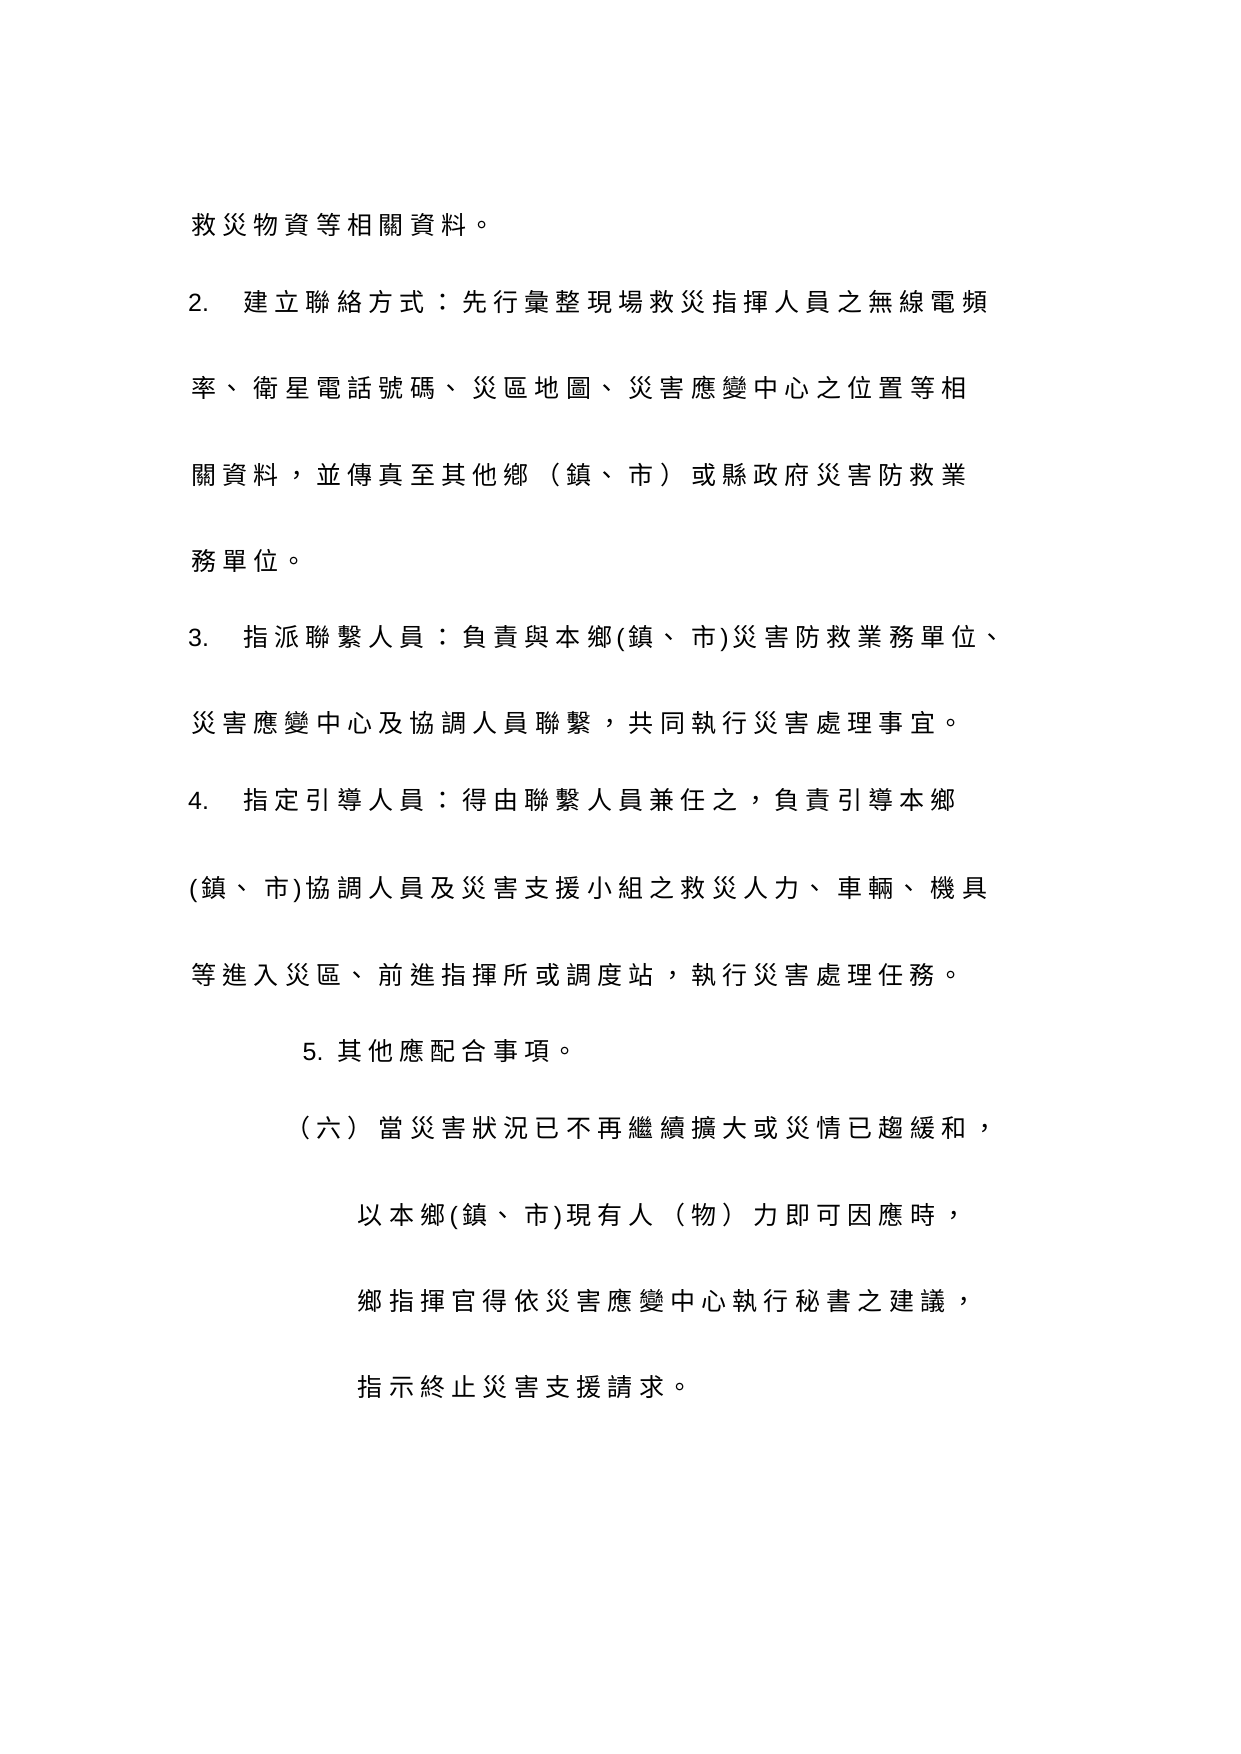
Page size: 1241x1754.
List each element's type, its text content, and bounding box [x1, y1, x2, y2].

list 其他應配合事項。 [298, 1009, 1052, 1071]
list 建立聯絡方式：先行彙整現場救災指揮人員之無線電頻率、衛星電話號碼、災區地圖、災害應變中心之位置等相關資料，並傳真至其他鄕（鎮、市）或縣政府災害防救業務單位。 [153, 259, 995, 580]
text （六）當災害狀況已不再繼續擴大或災情已趨緩和，以本鄉(鎮、市)現有人（物）力即可因應時，鄉指揮官得依災害應變中心執行秘書之建議，指示終止災害支援請求。 [273, 1085, 989, 1407]
list 指派聯繫人員：負責與本鄉(鎮、市)災害防救業務單位、災害應變中心及協調人員聯繫，共同執行災害處理事宜。 [153, 594, 989, 743]
list 指定引導人員：得由聯繫人員兼任之，負責引導本鄉(鎮、市)協調人員及災害支援小組之救災人力、車輛、機具等進入災區、前進指揮所或調度站，執行災害處理任務。 [153, 757, 994, 994]
list 救災物資等相關資料。 [153, 182, 989, 244]
